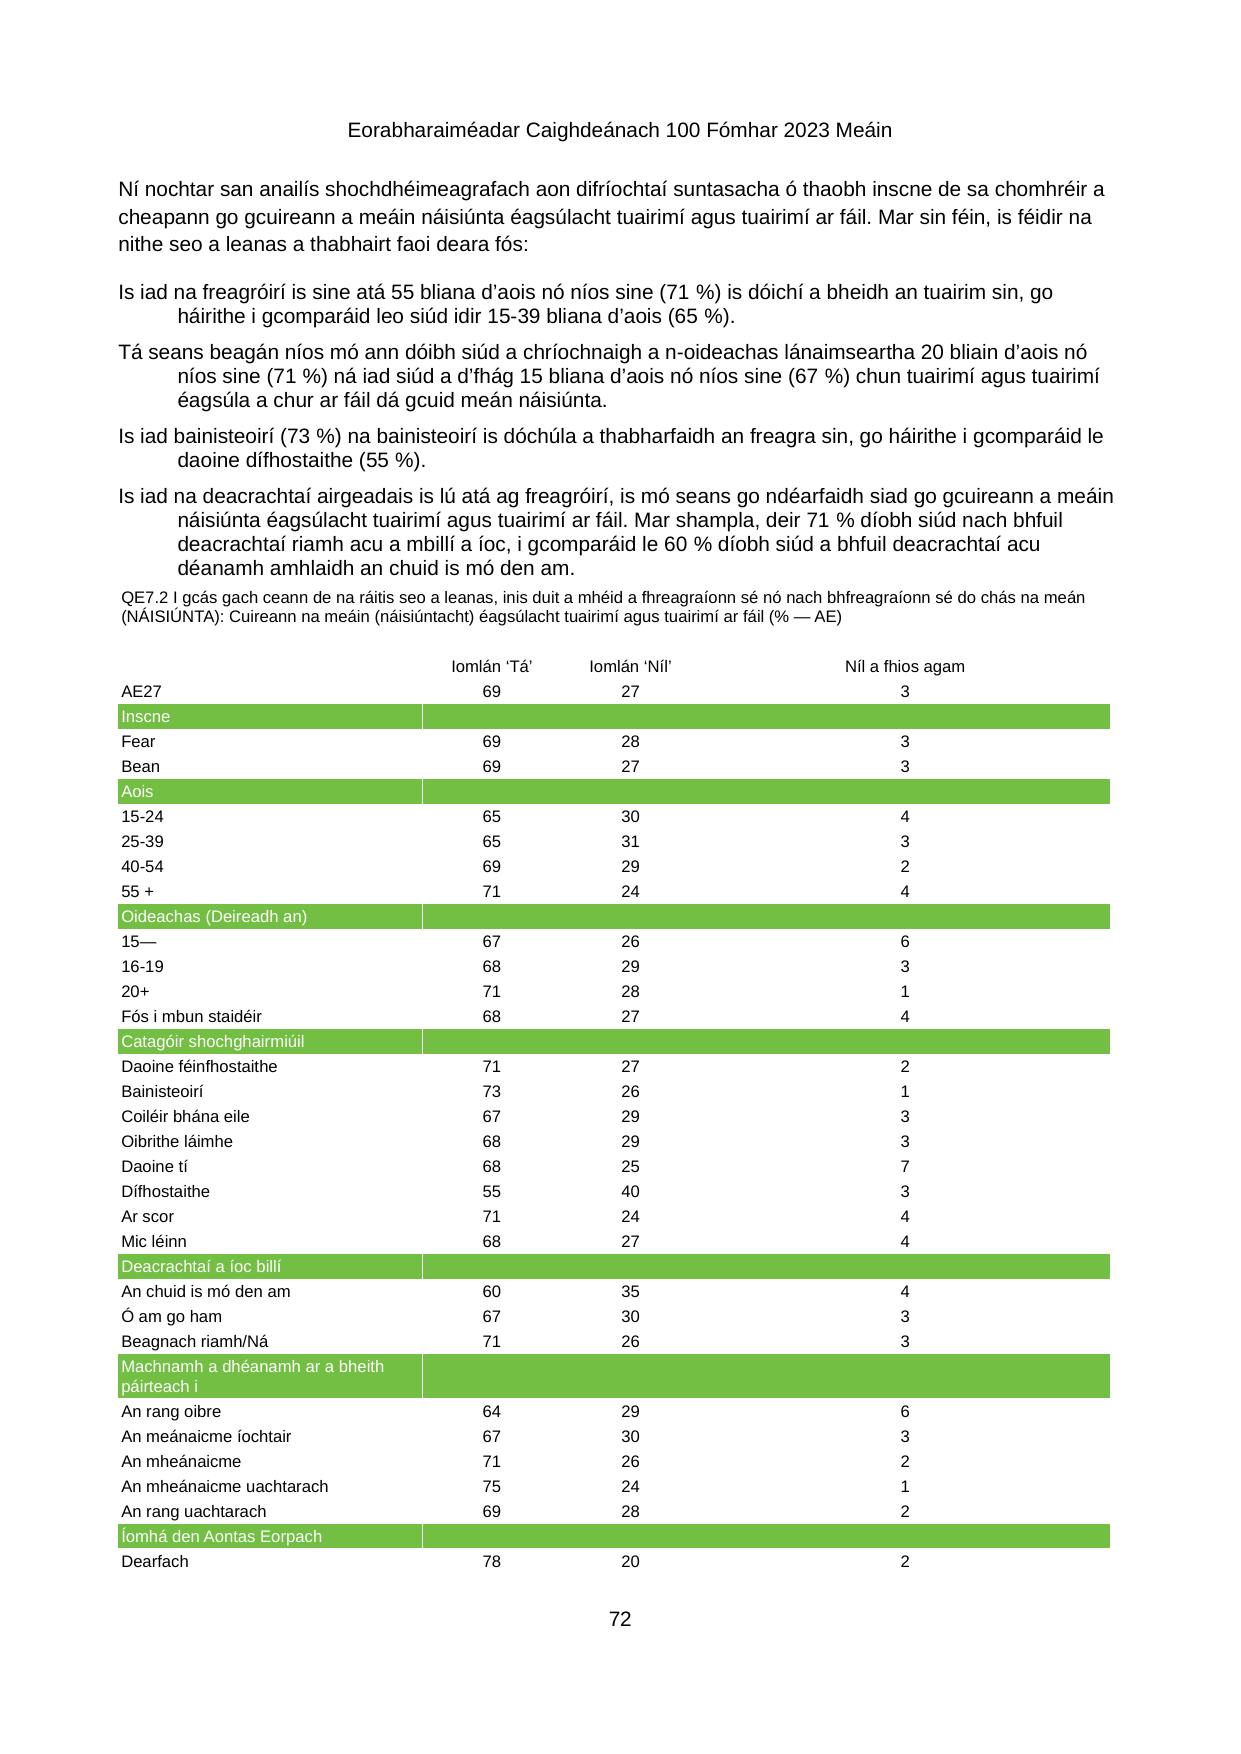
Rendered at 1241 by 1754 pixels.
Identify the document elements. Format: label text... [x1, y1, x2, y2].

table_cell [561, 1029, 700, 1054]
table_cell 4 [700, 879, 1110, 904]
table_cell [423, 1254, 561, 1279]
table_cell [423, 1029, 561, 1054]
table_cell An rang oibre [118, 1399, 422, 1423]
table_cell [423, 904, 561, 929]
table_cell 69 [423, 1499, 561, 1523]
table_cell [700, 1354, 1110, 1398]
table_cell 68 [423, 1229, 561, 1254]
table_cell 29 [561, 1399, 700, 1423]
table_cell 26 [561, 1449, 700, 1473]
table_cell An meánaicme íochtair [118, 1424, 422, 1448]
table_cell 24 [561, 1474, 700, 1498]
table_cell 75 [423, 1474, 561, 1498]
table_cell 2 [700, 854, 1110, 879]
table_cell Iomlán ‘Tá’ [423, 654, 561, 679]
table_cell [700, 779, 1110, 804]
table_cell 15— [118, 929, 422, 954]
table_cell [118, 629, 422, 654]
table_cell Mic léinn [118, 1229, 422, 1254]
table_cell [700, 1254, 1110, 1279]
table_cell 3 [700, 1104, 1110, 1129]
table_cell Íomhá den Aontas Eorpach [118, 1524, 422, 1548]
table_cell 6 [700, 929, 1110, 954]
table_cell 3 [700, 829, 1110, 854]
table_cell [700, 629, 1110, 654]
table_cell Níl a fhios agam [700, 654, 1110, 679]
table_cell 71 [423, 879, 561, 904]
table_cell 29 [561, 954, 700, 979]
table_cell 65 [423, 829, 561, 854]
table_cell 68 [423, 1004, 561, 1029]
table_cell 2 [700, 1549, 1110, 1573]
table_cell 3 [700, 679, 1110, 704]
table_cell 40-54 [118, 854, 422, 879]
table_cell [423, 629, 561, 654]
table_cell 68 [423, 954, 561, 979]
table_cell 30 [561, 804, 700, 829]
table_cell 15-24 [118, 804, 422, 829]
table_cell Oideachas (Deireadh an) [118, 904, 422, 929]
table_cell 3 [700, 1129, 1110, 1154]
table_cell 29 [561, 1104, 700, 1129]
table_cell 3 [700, 1179, 1110, 1204]
table_cell 1 [700, 979, 1110, 1004]
table_cell [561, 704, 700, 729]
table_cell 27 [561, 679, 700, 704]
text Is iad na freagróirí is sine atá 55 bliana d’aois nó níos sine (71 %) is dóichí a bheidh an tuairim sin, go háirithe i gcomparáid leo siúd idir 15-39 bliana d’aois (65 %). [118, 280, 1122, 328]
table_cell [423, 1354, 561, 1398]
table_cell [561, 629, 700, 654]
text Tá seans beagán níos mó ann dóibh siúd a chríochnaigh a n-oideachas lánaimseartha 20 bliain d’aois nó níos sine (71 %) ná iad siúd a d’fhág 15 bliana d’aois nó níos sine (67 %) chun tuairimí agus tuairimí éagsúla a chur ar fáil dá gcuid meán náisiúnta. [118, 340, 1122, 412]
table_cell [423, 779, 561, 804]
table_cell Dífhostaithe [118, 1179, 422, 1204]
table_cell Oibrithe láimhe [118, 1129, 422, 1154]
table_cell 60 [423, 1279, 561, 1304]
table_cell 71 [423, 1054, 561, 1079]
table_cell 67 [423, 1304, 561, 1329]
table_cell Inscne [118, 704, 422, 729]
table_cell 24 [561, 1204, 700, 1229]
table_cell [561, 1524, 700, 1548]
table_cell 68 [423, 1129, 561, 1154]
table_cell 27 [561, 1229, 700, 1254]
table_cell [700, 1029, 1110, 1054]
table_cell 3 [700, 954, 1110, 979]
table_cell [700, 704, 1110, 729]
table_cell 4 [700, 804, 1110, 829]
table_cell 16-19 [118, 954, 422, 979]
table_cell 30 [561, 1424, 700, 1448]
table_cell 3 [700, 1304, 1110, 1329]
table_cell [423, 704, 561, 729]
table_cell 1 [700, 1474, 1110, 1498]
table_cell Ó am go ham [118, 1304, 422, 1329]
table_cell 2 [700, 1449, 1110, 1473]
table_cell 26 [561, 1329, 700, 1354]
text Is iad bainisteoirí (73 %) na bainisteoirí is dóchúla a thabharfaidh an freagra sin, go háirithe i gcomparáid le daoine dífhostaithe (55 %). [118, 424, 1122, 472]
table_cell 2 [700, 1499, 1110, 1523]
table_cell 69 [423, 754, 561, 779]
table_cell Catagóir shochghairmiúil [118, 1029, 422, 1054]
table_cell [561, 1354, 700, 1398]
table_cell An mheánaicme [118, 1449, 422, 1473]
table_cell 71 [423, 979, 561, 1004]
table_cell 69 [423, 854, 561, 879]
table_cell 69 [423, 679, 561, 704]
table_cell 27 [561, 754, 700, 779]
table_cell 25 [561, 1154, 700, 1179]
table_cell Ar scor [118, 1204, 422, 1229]
table_cell An rang uachtarach [118, 1499, 422, 1523]
table_cell [423, 1524, 561, 1548]
table_cell 7 [700, 1154, 1110, 1179]
table_cell Daoine tí [118, 1154, 422, 1179]
table_cell 24 [561, 879, 700, 904]
table_cell Fós i mbun staidéir [118, 1004, 422, 1029]
text Is iad na deacrachtaí airgeadais is lú atá ag freagróirí, is mó seans go ndéarfaidh siad go gcuireann a meáin náisiúnta éagsúlacht tuairimí agus tuairimí ar fáil. Mar shampla, deir 71 % díobh siúd nach bhfuil deacrachtaí riamh acu a mbillí a íoc, i gcomparáid le 60 % díobh siúd a bhfuil deacrachtaí acu déanamh amhlaidh an chuid is mó den am. [118, 483, 1122, 579]
table_cell 67 [423, 929, 561, 954]
table_cell 4 [700, 1229, 1110, 1254]
table_cell 27 [561, 1004, 700, 1029]
table_cell 28 [561, 979, 700, 1004]
table_cell 29 [561, 854, 700, 879]
table_cell 3 [700, 729, 1110, 754]
table_cell 28 [561, 729, 700, 754]
table_cell Dearfach [118, 1549, 422, 1573]
table_cell 20 [561, 1549, 700, 1573]
table_cell 4 [700, 1204, 1110, 1229]
table_cell 73 [423, 1079, 561, 1104]
table_cell 3 [700, 754, 1110, 779]
table_cell [561, 904, 700, 929]
table_cell 26 [561, 929, 700, 954]
table_cell An chuid is mó den am [118, 1279, 422, 1304]
table_cell 28 [561, 1499, 700, 1523]
table_cell [561, 779, 700, 804]
table_cell 55 + [118, 879, 422, 904]
table_cell [118, 654, 422, 679]
table_cell Daoine féinfhostaithe [118, 1054, 422, 1079]
table_cell 78 [423, 1549, 561, 1573]
table_cell An mheánaicme uachtarach [118, 1474, 422, 1498]
table_cell 67 [423, 1424, 561, 1448]
table_cell 6 [700, 1399, 1110, 1423]
table_cell Bainisteoirí [118, 1079, 422, 1104]
table_header QE7.2 I gcás gach ceann de na ráitis seo a leanas, inis duit a mhéid a fhreagraíonn sé nó nach bhfreagraíonn sé do chás na meán (NÁISIÚNTA): Cuireann na meáin (náisiúntacht) éagsúlacht tuairimí agus tuairimí ar fáil (% — AE) [118, 585, 1110, 629]
table_cell 4 [700, 1004, 1110, 1029]
table_cell 64 [423, 1399, 561, 1423]
table_cell 3 [700, 1424, 1110, 1448]
table_cell 3 [700, 1329, 1110, 1354]
table_cell 25-39 [118, 829, 422, 854]
table_cell 2 [700, 1054, 1110, 1079]
table_cell Iomlán ‘Níl’ [561, 654, 700, 679]
table_cell 4 [700, 1279, 1110, 1304]
table_cell Deacrachtaí a íoc billí [118, 1254, 422, 1279]
table_cell 29 [561, 1129, 700, 1154]
table_cell Bean [118, 754, 422, 779]
table_cell Machnamh a dhéanamh ar a bheith páirteach i [118, 1354, 422, 1398]
table_cell AE27 [118, 679, 422, 704]
table_cell 69 [423, 729, 561, 754]
table_cell [561, 1254, 700, 1279]
table_cell [700, 904, 1110, 929]
table_cell 35 [561, 1279, 700, 1304]
table_cell 1 [700, 1079, 1110, 1104]
table_cell 27 [561, 1054, 700, 1079]
table_cell Beagnach riamh/Ná [118, 1329, 422, 1354]
table_cell 40 [561, 1179, 700, 1204]
table_cell 65 [423, 804, 561, 829]
table_cell Aois [118, 779, 422, 804]
table_cell Coiléir bhána eile [118, 1104, 422, 1129]
table_cell 20+ [118, 979, 422, 1004]
table_cell 31 [561, 829, 700, 854]
table_cell Fear [118, 729, 422, 754]
table_cell 71 [423, 1329, 561, 1354]
table_cell 71 [423, 1204, 561, 1229]
table_cell 68 [423, 1154, 561, 1179]
table_cell 71 [423, 1449, 561, 1473]
table_cell 30 [561, 1304, 700, 1329]
table_cell 26 [561, 1079, 700, 1104]
table_cell 55 [423, 1179, 561, 1204]
text Ní nochtar san anailís shochdhéimeagrafach aon difríochtaí suntasacha ó thaobh inscne de sa chomhréir a cheapann go gcuireann a meáin náisiúnta éagsúlacht tuairimí agus tuairimí ar fáil. Mar sin féin, is féidir na nithe seo a leanas a thabhairt faoi deara fós: [118, 177, 1122, 256]
table_cell [700, 1524, 1110, 1548]
table_cell 67 [423, 1104, 561, 1129]
